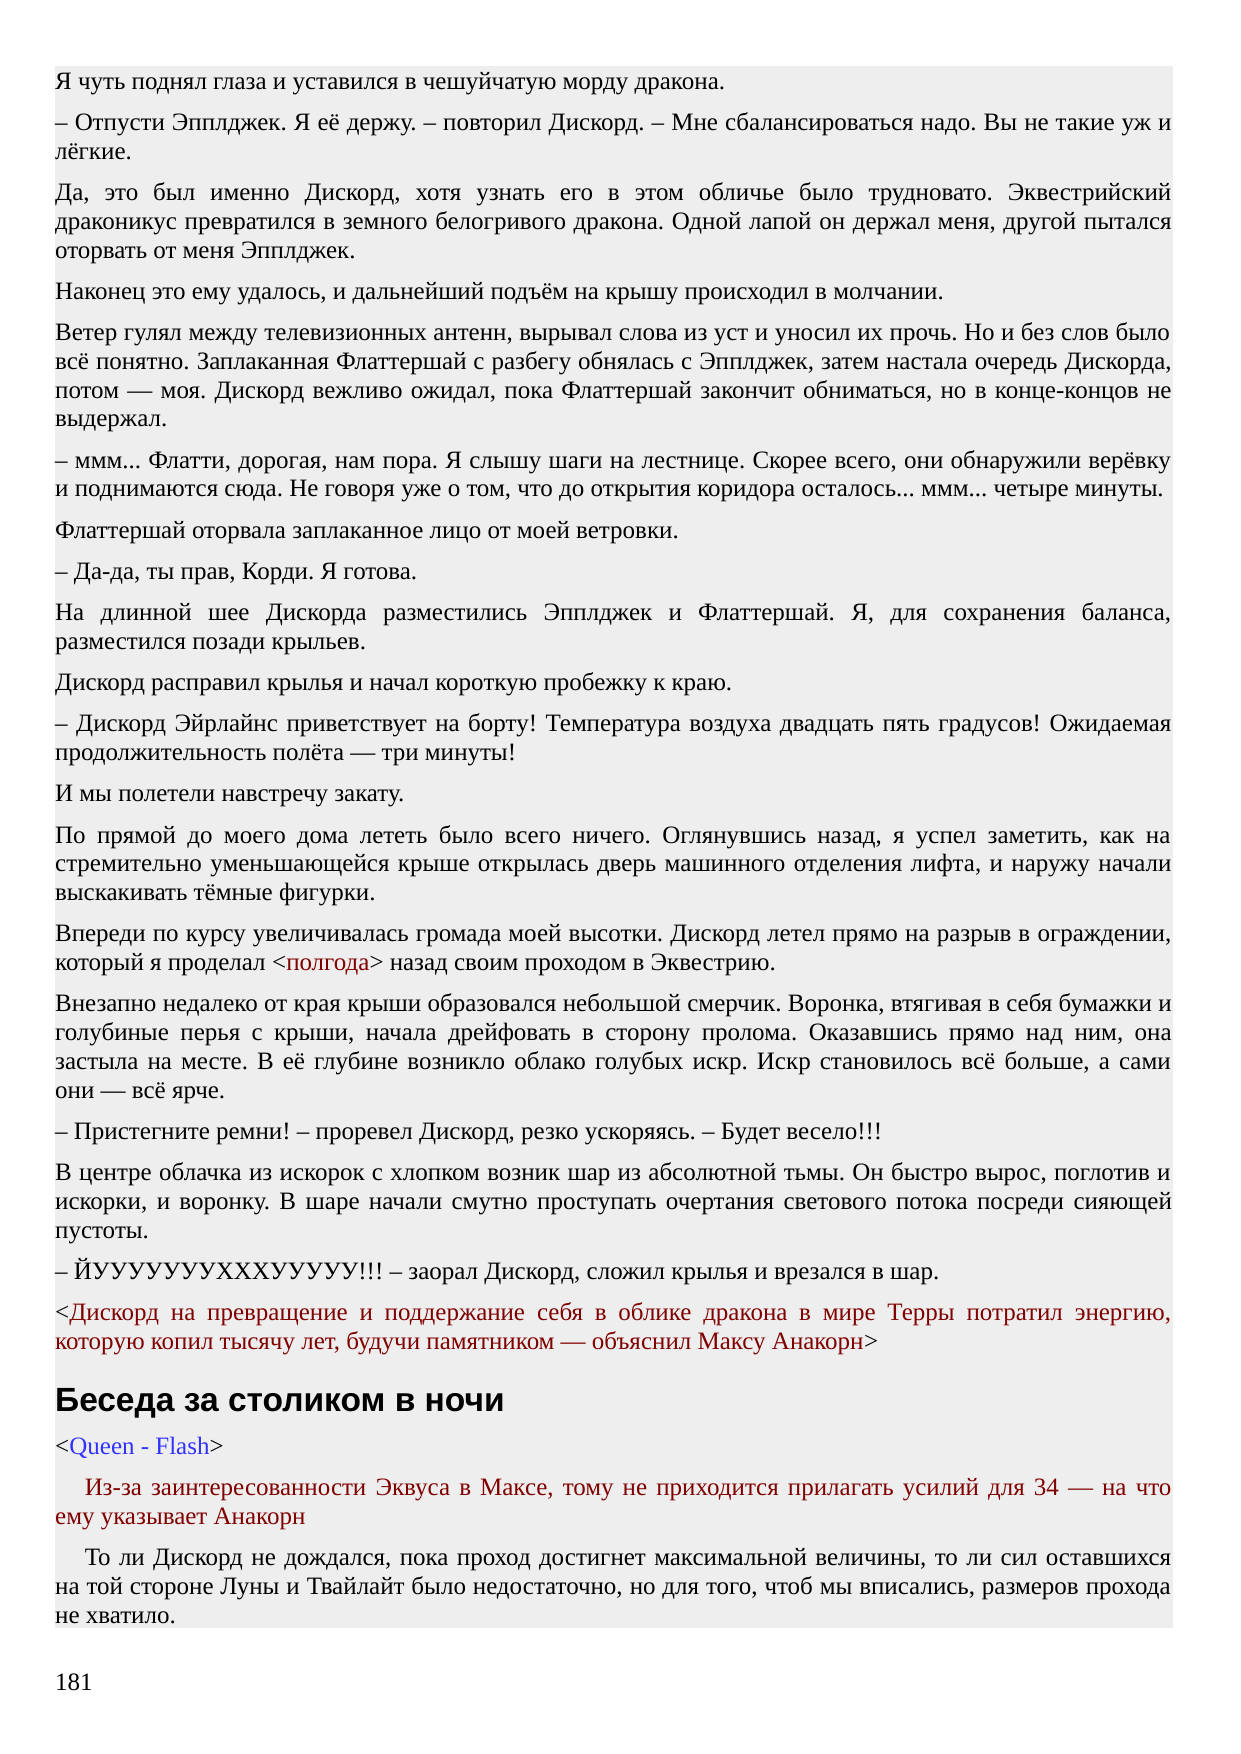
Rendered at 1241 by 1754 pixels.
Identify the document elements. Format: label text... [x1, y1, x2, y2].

text Да, это был именно Дискорд, хотя узнать его в этом обличье было трудновато. Эквестрийский драконикус превратился в земного белогривого дракона. Одной лапой он держал меня, другой пытался оторвать от меня Эпплджек. [55, 177, 1173, 263]
text Я чуть поднял глаза и уставился в чешуйчатую морду дракона. [55, 66, 1173, 95]
text То ли Дискорд не дождался, пока проход достигнет максимальной величины, то ли сил оставшихся на той стороне Луны и Твайлайт было недостаточно, но для того, чтоб мы вписались, размеров прохода не хватило. [55, 1542, 1173, 1628]
text – Пристегните ремни! – проревел Дискорд, резко ускоряясь. – Будет весело!!! [55, 1116, 1173, 1145]
text Дискорд расправил крылья и начал короткую пробежку к краю. [55, 667, 1173, 696]
text Из-за заинтересованности Эквуса в Максе, тому не приходится прилагать усилий для 34 — на что ему указывает Анакорн [55, 1472, 1173, 1530]
text <Queen - Flash> [55, 1431, 1173, 1460]
text Внезапно недалеко от края крыши образовался небольшой смерчик. Воронка, втягивая в себя бумажки и голубиные перья с крыши, начала дрейфовать в сторону пролома. Оказавшись прямо над ним, она застыла на месте. В её глубине возникло облако голубых искр. Искр становилось всё больше, а сами они — всё ярче. [55, 988, 1173, 1103]
text – ммм... Флатти, дорогая, нам пора. Я слышу шаги на лестнице. Скорее всего, они обнаружили верёвку и поднимаются сюда. Не говоря уже о том, что до открытия коридора осталось... ммм... четыре минуты. [55, 445, 1173, 502]
text Наконец это ему удалось, и дальнейший подъём на крышу происходил в молчании. [55, 276, 1173, 305]
text Ветер гулял между телевизионных антенн, вырывал слова из уст и уносил их прочь. Но и без слов было всё понятно. Заплаканная Флаттершай с разбегу обнялась с Эпплджек, затем настала очередь Дискорда, потом — моя. Дискорд вежливо ожидал, пока Флаттершай закончит обниматься, но в конце-концов не выдержал. [55, 317, 1173, 432]
text – ЙУУУУУУУХХХУУУУУ!!! – заорал Дискорд, сложил крылья и врезался в шар. [55, 1256, 1173, 1285]
text Флаттершай оторвала заплаканное лицо от моей ветровки. [55, 515, 1173, 543]
text Впереди по курсу увеличивалась громада моей высотки. Дискорд летел прямо на разрыв в ограждении, который я проделал <полгода> назад своим проходом в Эквестрию. [55, 918, 1173, 976]
text По прямой до моего дома лететь было всего ничего. Оглянувшись назад, я успел заметить, как на стремительно уменьшающейся крыше открылась дверь машинного отделения лифта, и наружу начали выскакивать тёмные фигурки. [55, 820, 1173, 906]
text – Дискорд Эйрлайнс приветствует на борту! Температура воздуха двадцать пять градусов! Ожидаемая продолжительность полёта — три минуты! [55, 708, 1173, 766]
subtitle Беседа за столиком в ночи [55, 1380, 1173, 1418]
text <Дискорд на превращение и поддержание себя в облике дракона в мире Терры потратил энергию, которую копил тысячу лет, будучи памятником — объяснил Максу Анакорн> [55, 1297, 1173, 1355]
text На длинной шее Дискорда разместились Эпплджек и Флаттершай. Я, для сохранения баланса, разместился позади крыльев. [55, 597, 1173, 655]
text И мы полетели навстречу закату. [55, 778, 1173, 807]
text – Да-да, ты прав, Корди. Я готова. [55, 556, 1173, 585]
text В центре облачка из искорок с хлопком возник шар из абсолютной тьмы. Он быстро вырос, поглотив и искорки, и воронку. В шаре начали смутно проступать очертания светового потока посреди сияющей пустоты. [55, 1157, 1173, 1243]
text – Отпусти Эпплджек. Я её держу. – повторил Дискорд. – Мне сбалансироваться надо. Вы не такие уж и лёгкие. [55, 107, 1173, 165]
